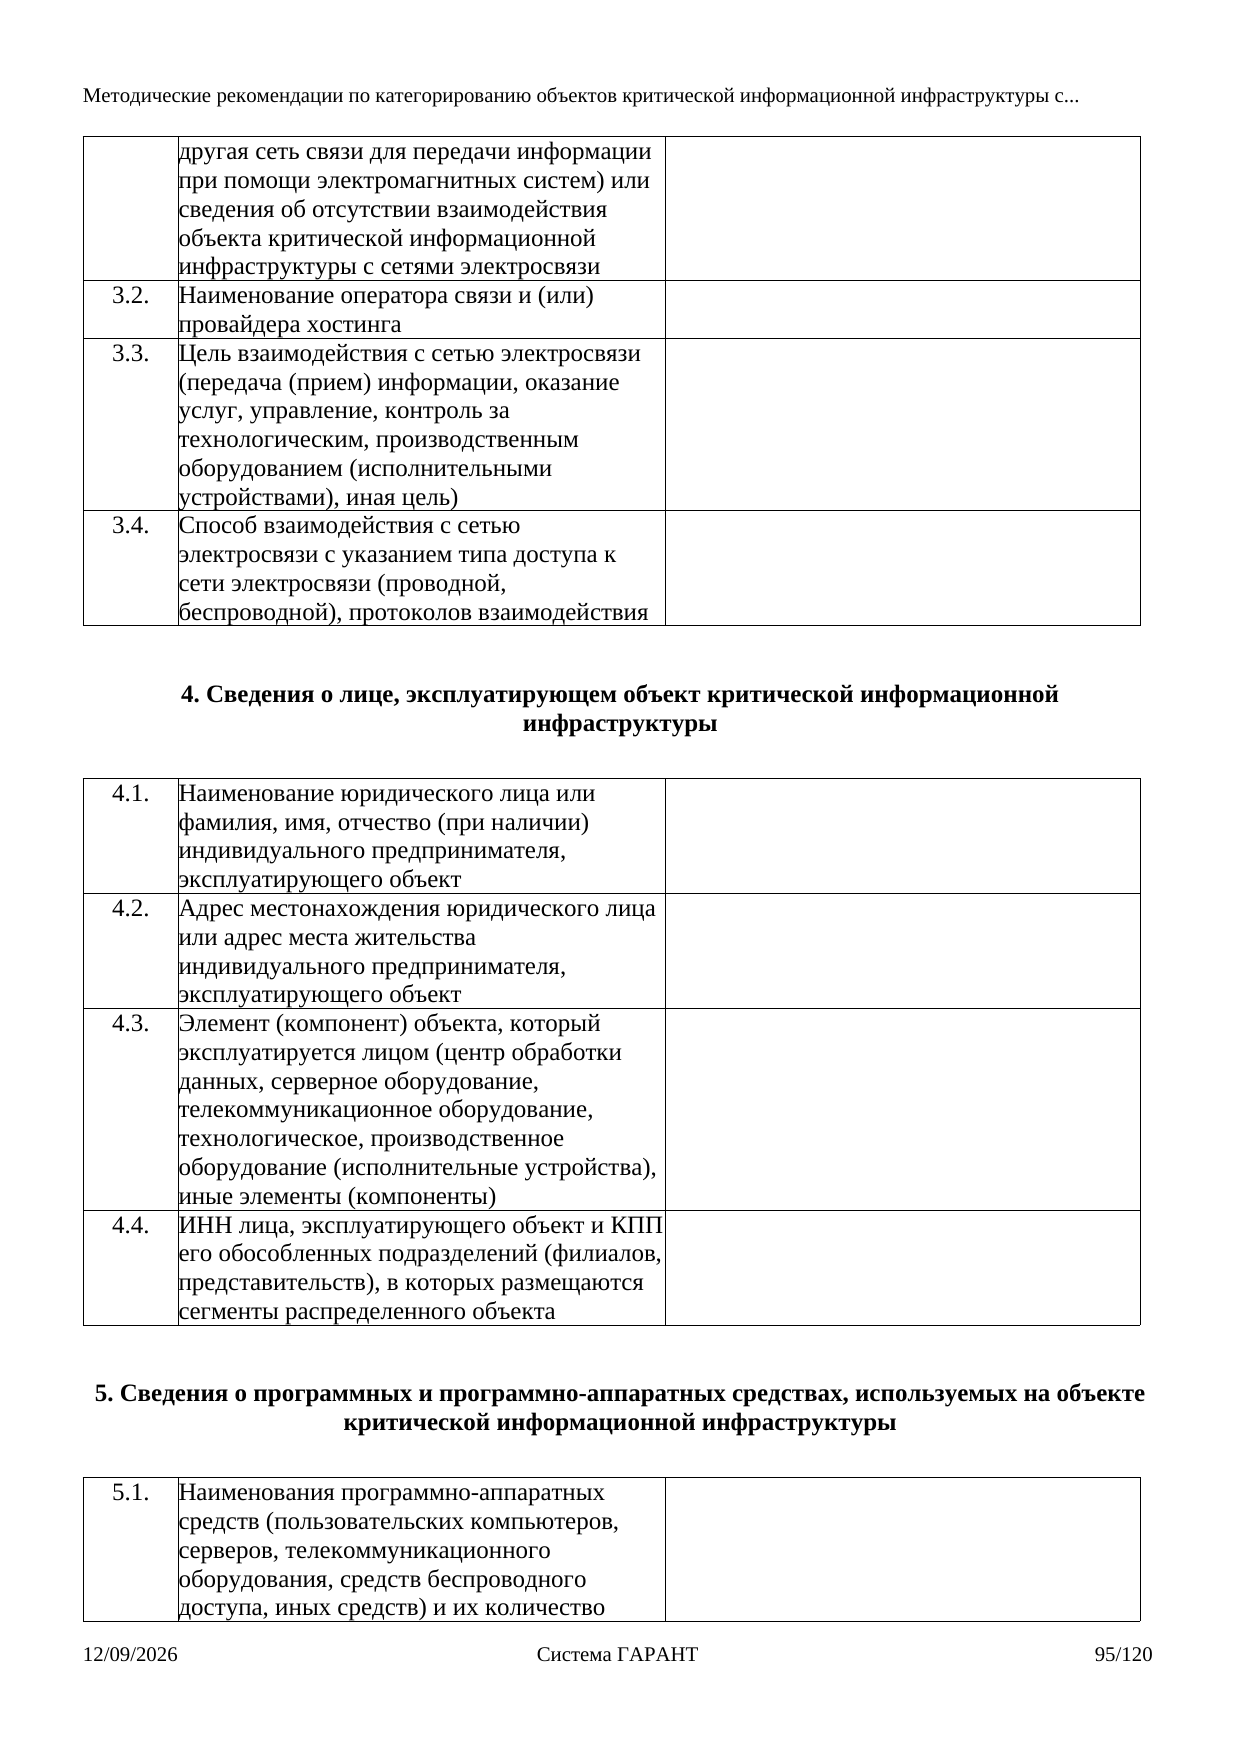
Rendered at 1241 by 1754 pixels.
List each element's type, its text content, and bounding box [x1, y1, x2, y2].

table_header Наименования программно-аппаратных средств (пользовательских компьютеров, серверов, телекоммуникационного оборудования, средств беспроводного доступа, иных средств) и их количество [179, 1478, 665, 1621]
table_cell 4.2. [84, 894, 178, 1008]
table_cell 3.3. [84, 339, 178, 510]
subtitle 4. Сведения о лице, эксплуатирующем объект критической информационной инфраструктуры [83, 679, 1157, 737]
table_header другая сеть связи для передачи информации при помощи электромагнитных систем) или сведения об отсутствии взаимодействия объекта критической информационной инфраструктуры с сетями электросвязи [179, 137, 665, 280]
table_header [84, 137, 178, 280]
table_header 4.1. [84, 779, 178, 893]
table_header 5.1. [84, 1478, 178, 1621]
table_cell 3.4. [84, 511, 178, 625]
table_header [666, 1478, 1140, 1621]
table_cell Наименование оператора связи и (или) провайдера хостинга [179, 281, 665, 338]
table_cell Адрес местонахождения юридического лица или адрес места жительства индивидуального предпринимателя, эксплуатирующего объект [179, 894, 665, 1008]
table_cell 3.2. [84, 281, 178, 338]
table_cell [666, 1009, 1140, 1210]
table_header [666, 779, 1140, 893]
subtitle 5. Сведения о программных и программно-аппаратных средствах, используемых на объекте критической информационной инфраструктуры [83, 1378, 1157, 1436]
table_cell [666, 1211, 1140, 1325]
table_cell 4.3. [84, 1009, 178, 1210]
table_cell [666, 894, 1140, 1008]
table_header [666, 137, 1140, 280]
table_header Наименование юридического лица или фамилия, имя, отчество (при наличии) индивидуального предпринимателя, эксплуатирующего объект [179, 779, 665, 893]
table_cell Элемент (компонент) объекта, который эксплуатируется лицом (центр обработки данных, серверное оборудование, телекоммуникационное оборудование, технологическое, производственное оборудование (исполнительные устройства), иные элементы (компоненты) [179, 1009, 665, 1210]
table_cell [666, 511, 1140, 625]
table_cell 4.4. [84, 1211, 178, 1325]
table_cell Способ взаимодействия с сетью электросвязи с указанием типа доступа к сети электросвязи (проводной, беспроводной), протоколов взаимодействия [179, 511, 665, 625]
table_cell ИНН лица, эксплуатирующего объект и КПП его обособленных подразделений (филиалов, представительств), в которых размещаются сегменты распределенного объекта [179, 1211, 665, 1325]
table_cell Цель взаимодействия с сетью электросвязи (передача (прием) информации, оказание услуг, управление, контроль за технологическим, производственным оборудованием (исполнительными устройствами), иная цель) [179, 339, 665, 510]
table_cell [666, 281, 1140, 338]
table_cell [666, 339, 1140, 510]
